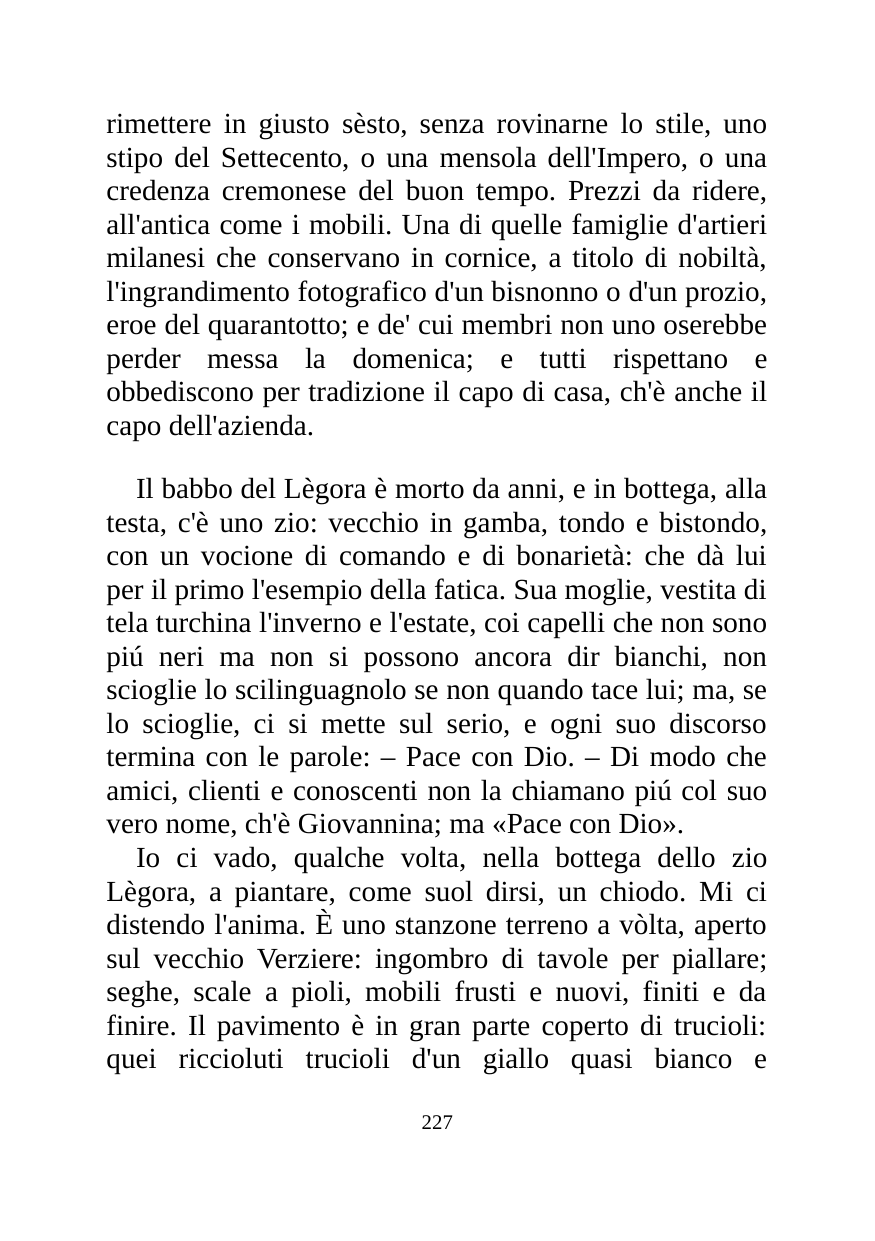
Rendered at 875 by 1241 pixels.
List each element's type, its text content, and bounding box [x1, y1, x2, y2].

text Io ci vado, qualche volta, nella bottega dello zio Lègora, a piantare, come suol dirsi, un chiodo. Mi ci distendo l'anima. È uno stanzone terreno a vòlta, aperto sul vecchio Verziere: ingombro di tavole per piallare; seghe, scale a pioli, mobili frusti e nuovi, finiti e da finire. Il pavimento è in gran parte coperto di trucioli: quei riccioluti trucioli d'un giallo quasi bianco e [106, 840, 768, 1075]
text rimettere in giusto sèsto, senza rovinarne lo stile, uno stipo del Settecento, o una mensola dell'Impero, o una credenza cremonese del buon tempo. Prezzi da ridere, all'antica come i mobili. Una di quelle famiglie d'artieri milanesi che conservano in cornice, a titolo di nobiltà, l'ingrandimento fotografico d'un bisnonno o d'un prozio, eroe del quarantotto; e de' cui membri non uno oserebbe perder messa la domenica; e tutti rispettano e obbediscono per tradizione il capo di casa, ch'è anche il capo dell'azienda. [106, 106, 768, 442]
text Il babbo del Lègora è morto da anni, e in bottega, alla testa, c'è uno zio: vecchio in gamba, tondo e bistondo, con un vocione di comando e di bonarietà: che dà lui per il primo l'esempio della fatica. Sua moglie, vestita di tela turchina l'inverno e l'estate, coi capelli che non sono piú neri ma non si possono ancora dir bianchi, non scioglie lo scilinguagnolo se non quando tace lui; ma, se lo scioglie, ci si mette sul serio, e ogni suo discorso termina con le parole: – Pace con Dio. – Di modo che amici, clienti e conoscenti non la chiamano piú col suo vero nome, ch'è Giovannina; ma «Pace con Dio». [106, 471, 768, 840]
